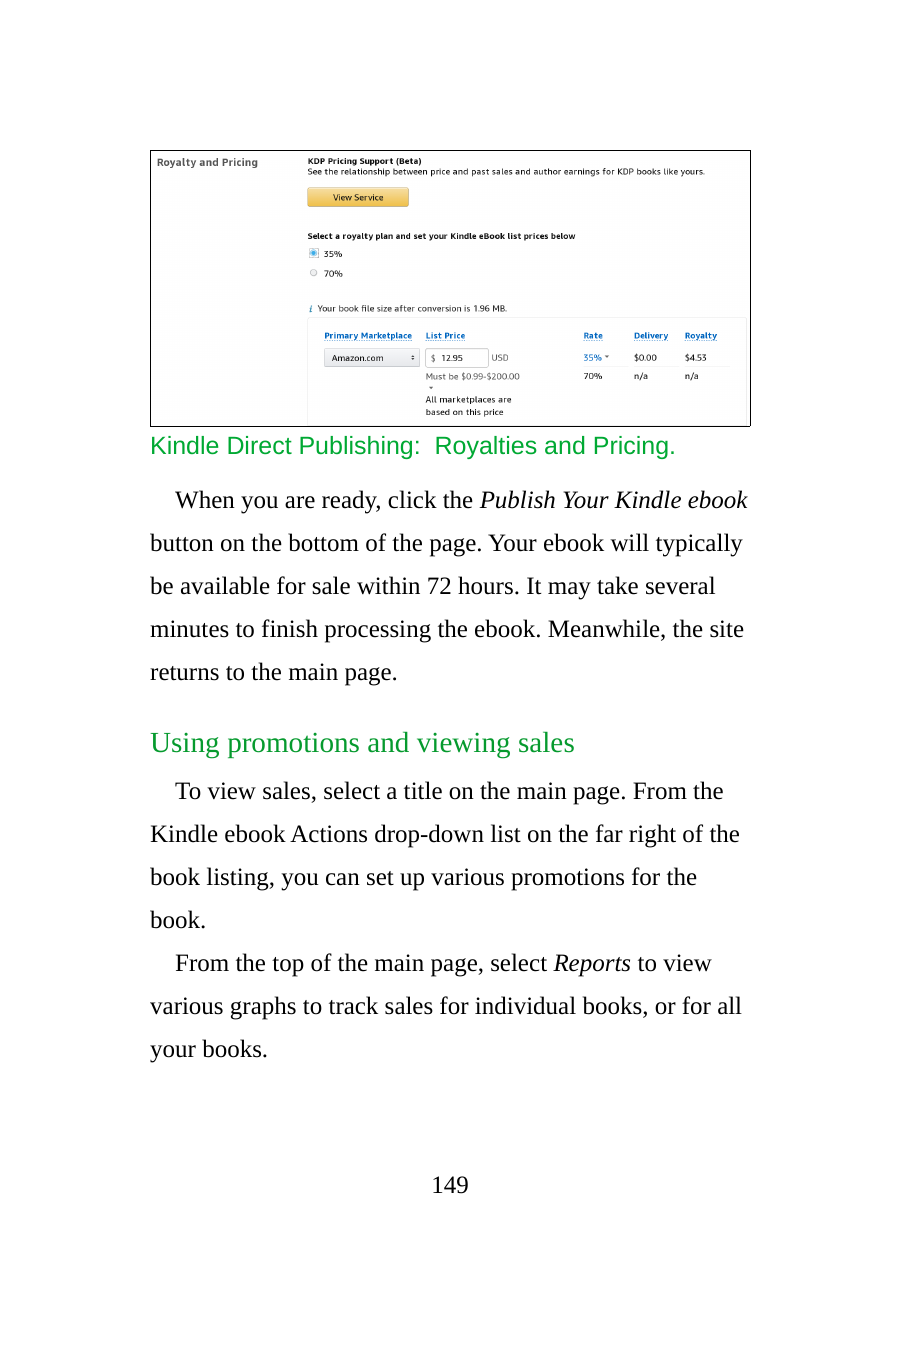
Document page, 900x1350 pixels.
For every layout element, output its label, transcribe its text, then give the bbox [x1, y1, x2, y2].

text When you are ready, click the Publish Your Kindle ebook button on the bottom of the page. Your ebook will typically be available for sale within 72 hours. It may take several minutes to finish processing the ebook. Meanwhile, the site returns to the main page. [150, 485, 750, 686]
text To view sales, select a title on the main page. From the Kindle ebook Actions drop-down list on the far right of the book listing, you can set up various promotions for the book. [150, 776, 750, 934]
subtitle Using promotions and viewing sales [150, 726, 750, 759]
picture [151, 151, 750, 426]
text Kindle Direct Publishing: Royalties and Pricing. [150, 427, 750, 460]
text From the top of the main page, select Reports to view various graphs to track sales for individual books, or for all your books. [150, 948, 750, 1063]
